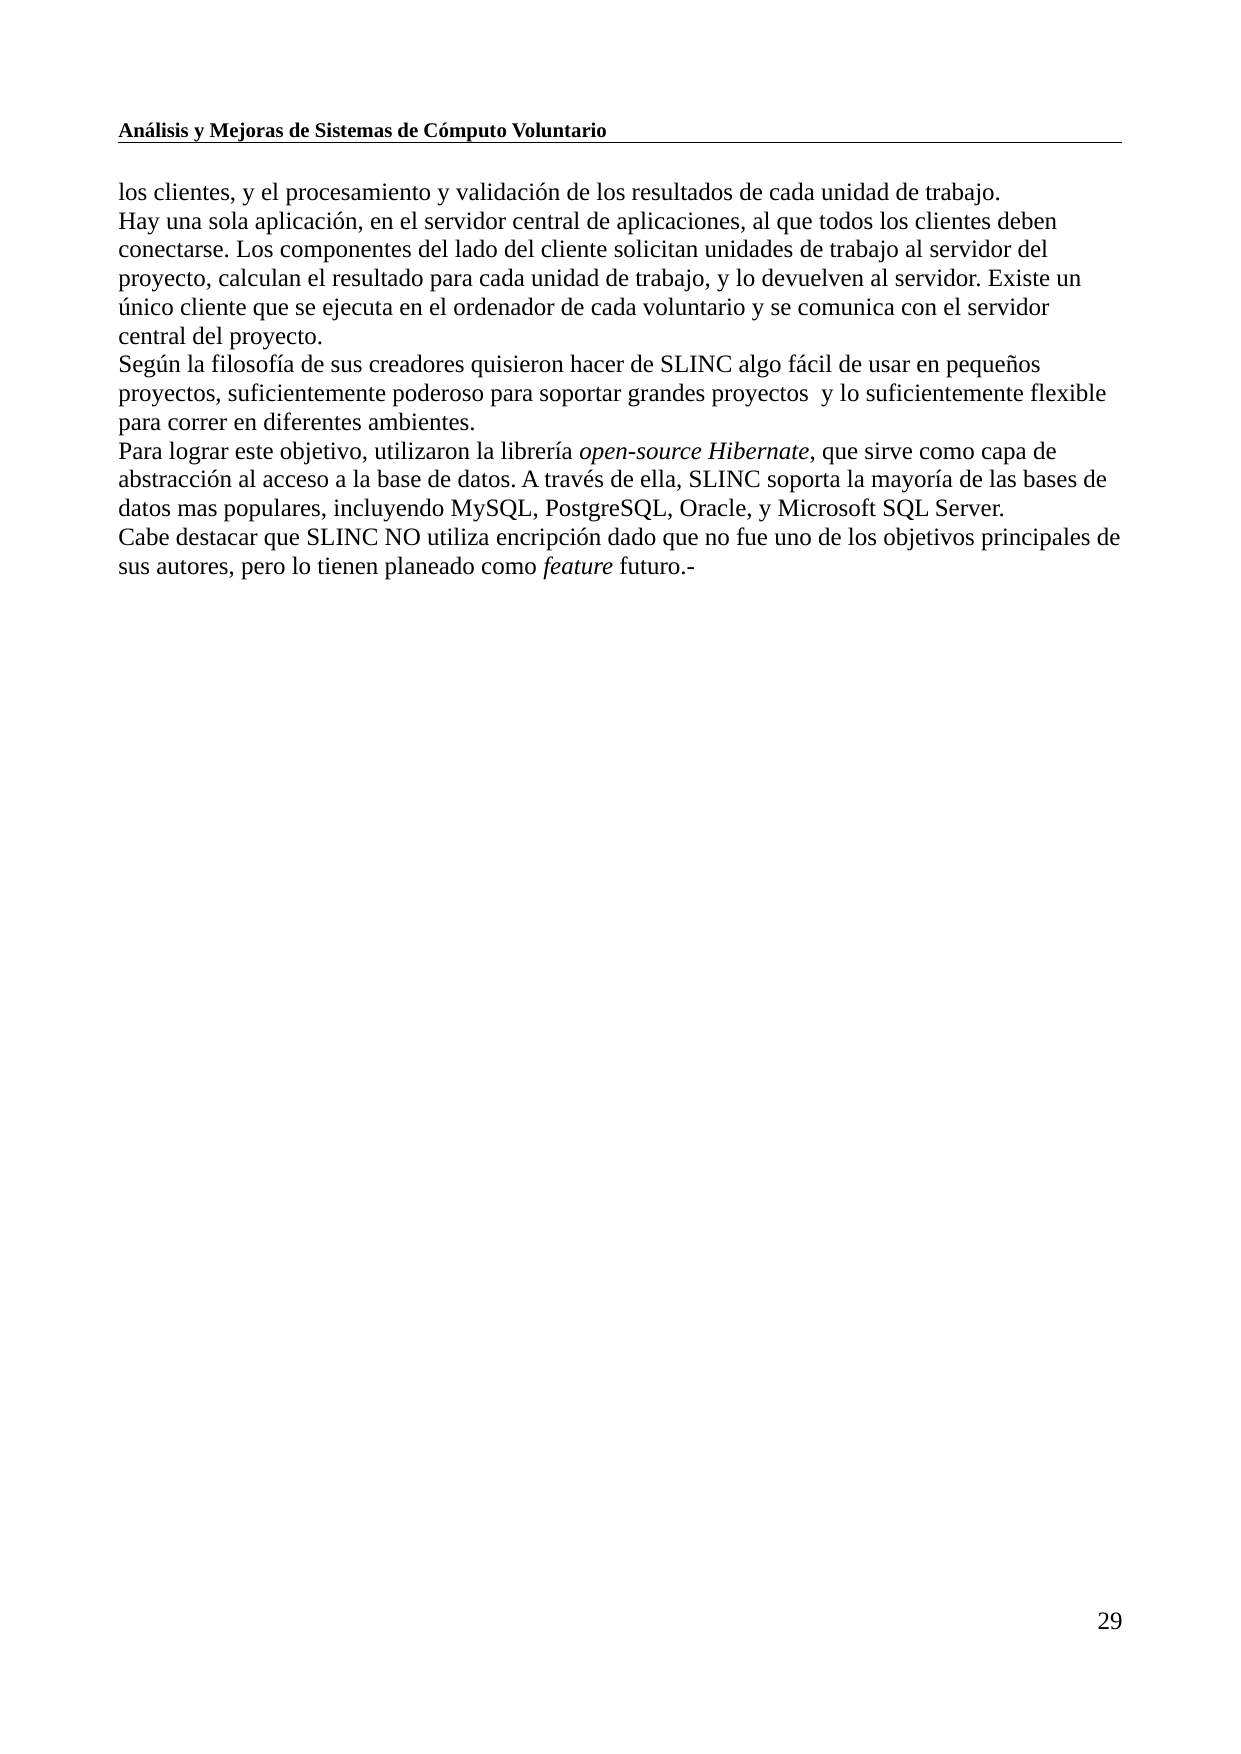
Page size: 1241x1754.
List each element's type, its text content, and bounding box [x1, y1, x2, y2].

text los clientes, y el procesamiento y validación de los resultados de cada unidad de trabajo. Hay una sola aplicación, en el servidor central de aplicaciones, al que todos los clientes deben conectarse. Los componentes del lado del cliente solicitan unidades de trabajo al servidor del proyecto, calculan el resultado para cada unidad de trabajo, y lo devuelven al servidor. Existe un único cliente que se ejecuta en el ordenador de cada voluntario y se comunica con el servidor central del proyecto. [118, 177, 1122, 349]
text Según la filosofía de sus creadores quisieron hacer de SLINC algo fácil de usar en pequeños proyectos, suficientemente poderoso para soportar grandes proyectos y lo suficientemente flexible para correr en diferentes ambientes. [118, 349, 1122, 436]
text Para lograr este objetivo, utilizaron la librería open-source Hibernate, que sirve como capa de abstracción al acceso a la base de datos. A través de ella, SLINC soporta la mayoría de las bases de datos mas populares, incluyendo MySQL, PostgreSQL, Oracle, y Microsoft SQL Server. [118, 436, 1122, 522]
text Cabe destacar que SLINC NO utiliza encripción dado que no fue uno de los objetivos principales de sus autores, pero lo tienen planeado como feature futuro.- [118, 522, 1122, 579]
